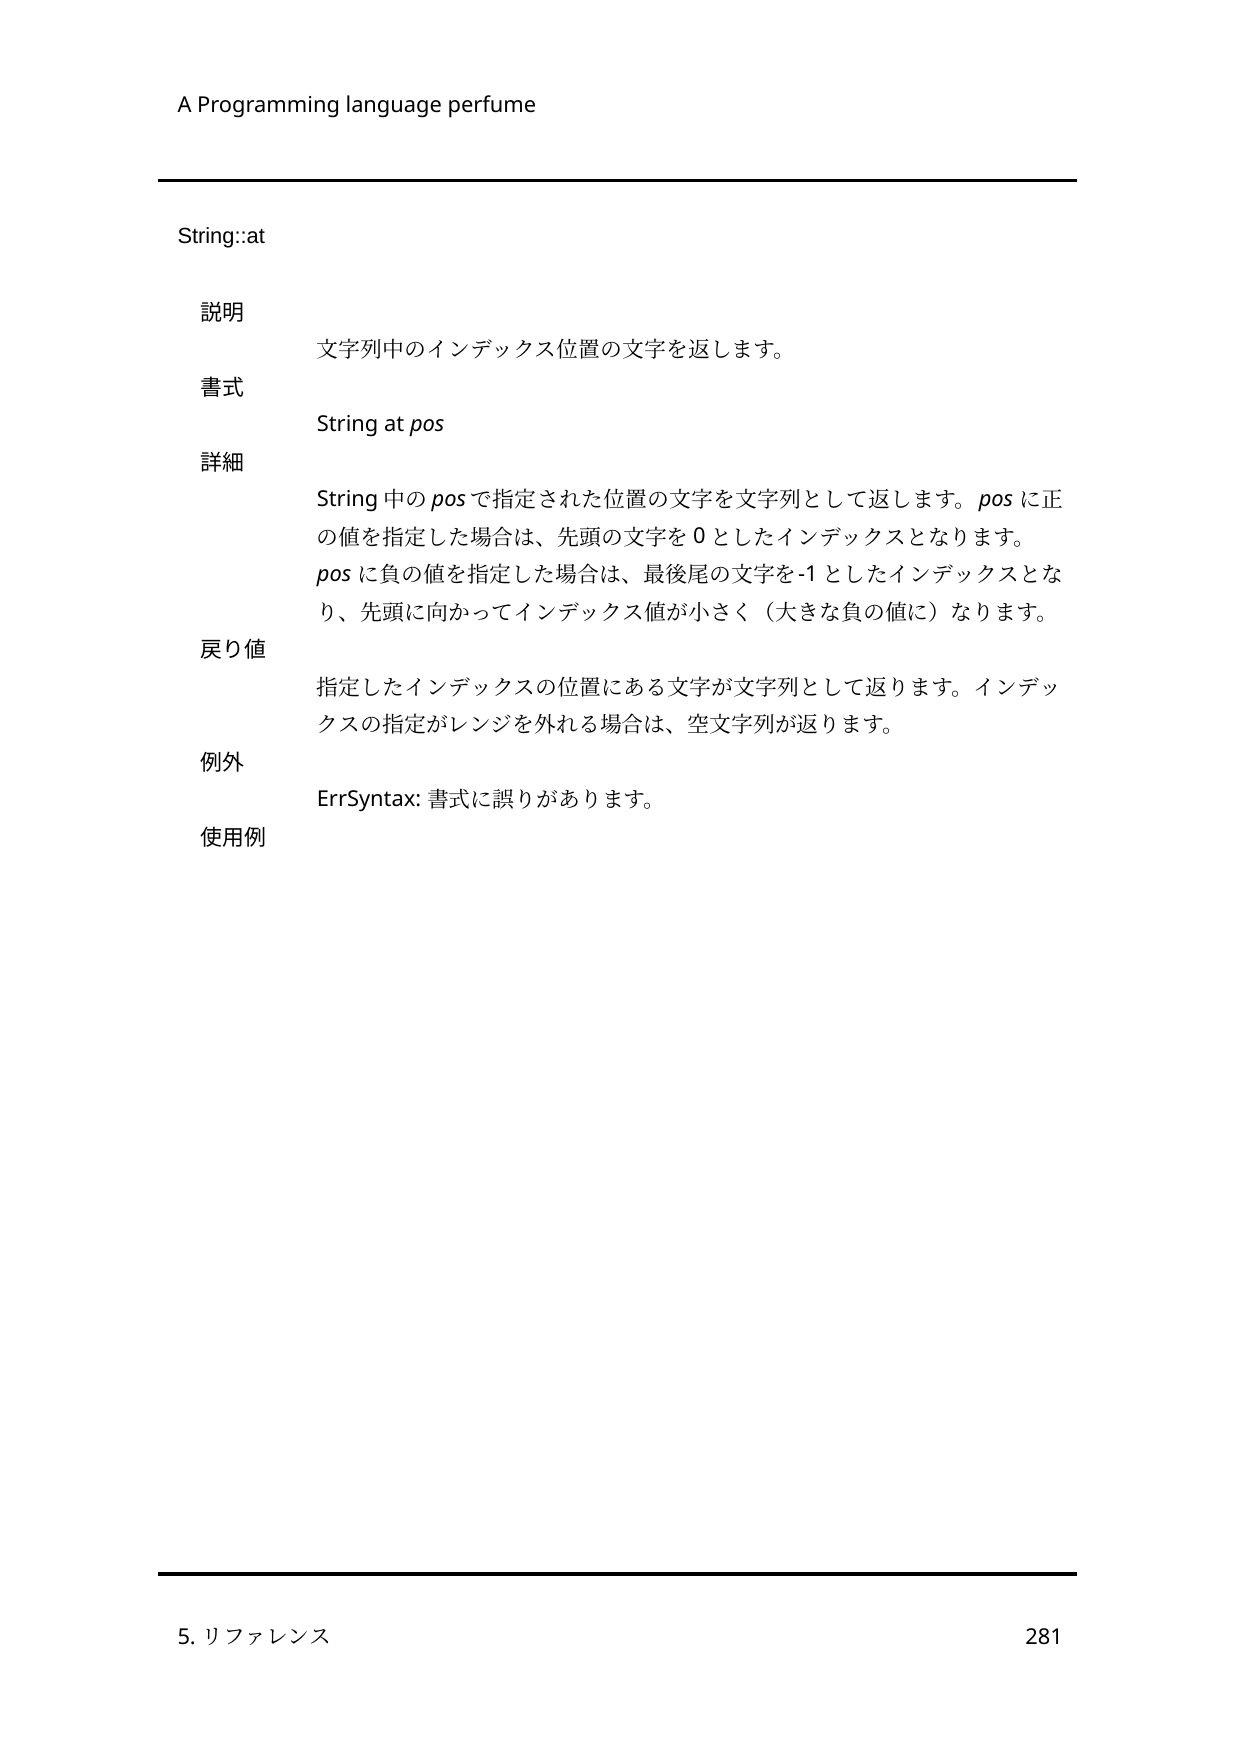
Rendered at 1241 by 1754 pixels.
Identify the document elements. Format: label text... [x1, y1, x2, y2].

subtitle String::at [177, 217, 1063, 254]
table_cell 使用例 [200, 817, 317, 854]
table_cell 戻り値 [200, 629, 317, 742]
table_cell 詳細 [200, 442, 317, 629]
table_cell String中のposで指定された位置の文字を文字列として返します。pos に正の値を指定した場合は、先頭の文字を0としたインデックスとなります。 pos に負の値を指定した場合は、最後尾の文字を-1としたインデックスとなり、先頭に向かってインデックス値が小さく（大きな負の値に）なります。 [317, 442, 1063, 629]
table_cell 例外 [200, 742, 317, 817]
table_cell String at pos [317, 367, 1063, 442]
table_header 文字列中のインデックス位置の文字を返します。 [317, 292, 1063, 367]
table_cell 指定したインデックスの位置にある文字が文字列として返ります。インデックスの指定がレンジを外れる場合は、空文字列が返ります。 [317, 629, 1063, 742]
table_cell [317, 817, 1063, 854]
table_cell ErrSyntax: 書式に誤りがあります。 [317, 742, 1063, 817]
table_cell 書式 [200, 367, 317, 442]
table_header 説明 [200, 292, 317, 367]
